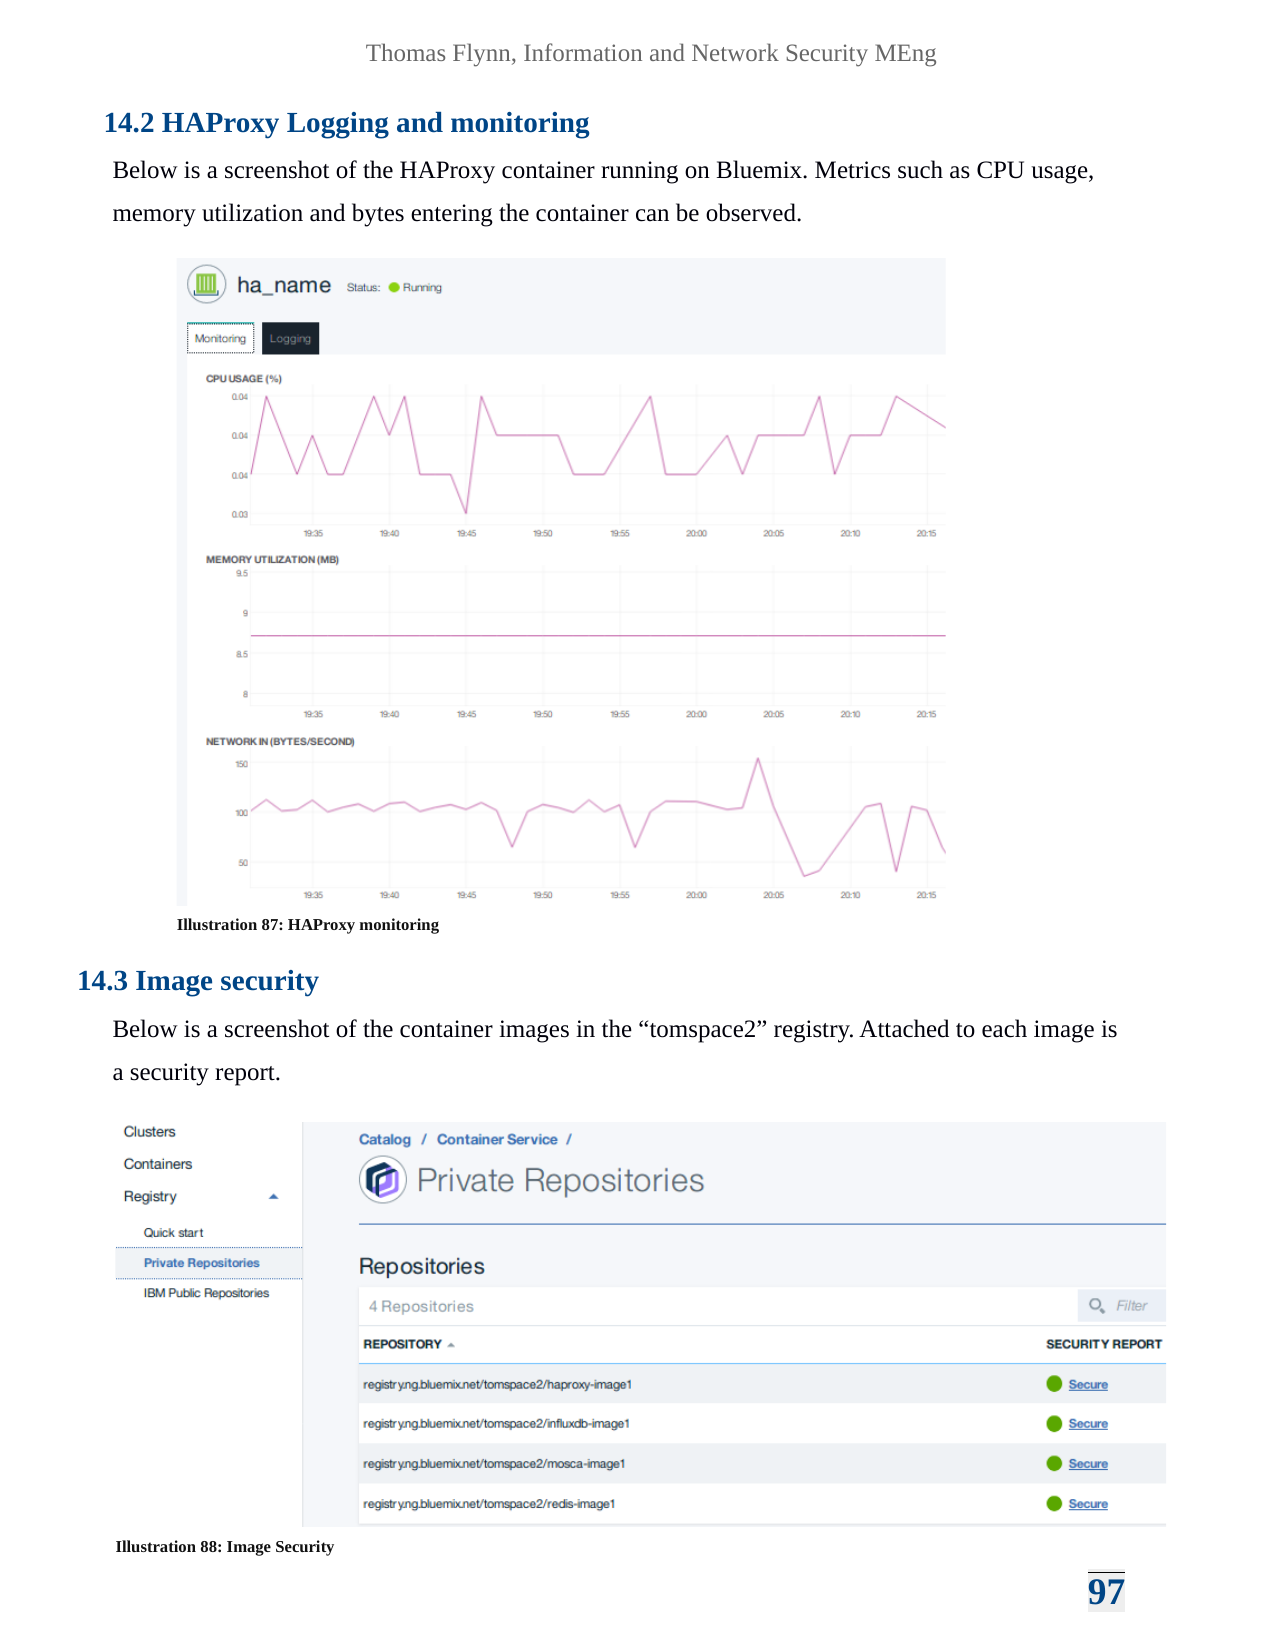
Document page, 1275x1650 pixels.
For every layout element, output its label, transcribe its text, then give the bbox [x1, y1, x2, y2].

text Illustration 88: Image Security [115, 1527, 1166, 1556]
text [77, 1109, 1166, 1556]
picture [176, 258, 946, 906]
picture [115, 1122, 1167, 1527]
text Below is a screenshot of the container images in the “tomspace2” registry. Attached to each image is a security report. [112, 1014, 1125, 1086]
subtitle 14.3 Image security [74, 963, 1125, 997]
text Below is a screenshot of the HAProxy container running on Bluemix. Metrics such as CPU usage, memory utilization and bytes entering the container can be observed. [112, 155, 1125, 227]
text [138, 246, 948, 952]
text Illustration 87: HAProxy monitoring [177, 906, 948, 934]
subtitle 14.2 HAProxy Logging and monitoring [103, 105, 1125, 138]
